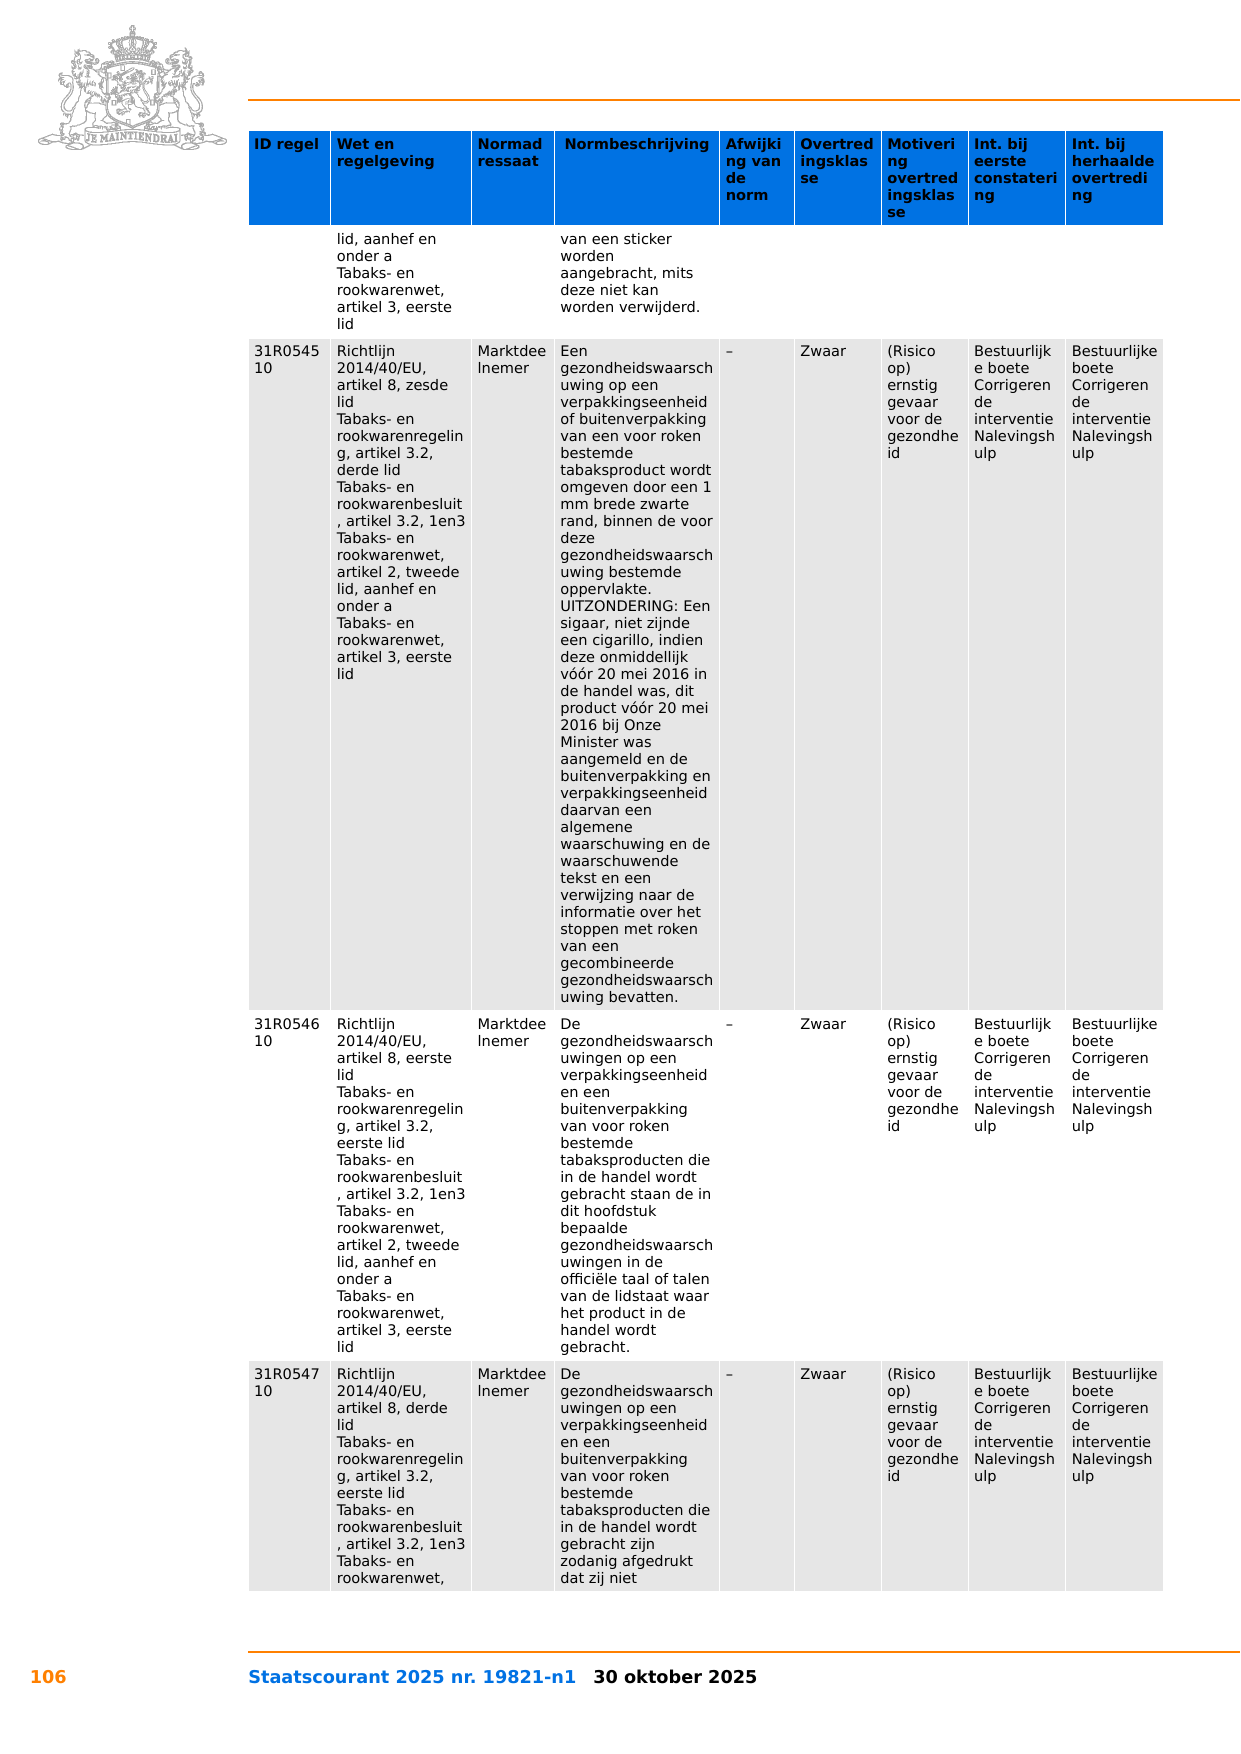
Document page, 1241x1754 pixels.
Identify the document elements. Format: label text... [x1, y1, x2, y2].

table_cell Richtlijn 2014/40/EU, artikel 8, derde lid Tabaks- en rookwarenregeling, artikel 3.2, eerste lid Tabaks- en rookwarenbesluit, artikel 3.2, 1en3 Tabaks- en rookwarenwet, [331, 1361, 471, 1591]
table_cell lid, aanhef en onder a Tabaks- en rookwarenwet, artikel 3, eerste lid [331, 226, 471, 337]
table_cell Bestuurlijke boete Corrigerende interventie Nalevingshulp [969, 339, 1065, 1010]
table_cell Een gezondheidswaarschuwing op een verpakkingseenheid of buitenverpakking van een voor roken bestemde tabaksproduct wordt omgeven door een 1 mm brede zwarte rand, binnen de voor deze gezondheidswaarschuwing bestemde oppervlakte. UITZONDERING: Een sigaar, niet zijnde een cigarillo, indien deze onmiddellijk vóór 20 mei 2016 in de handel was, dit product vóór 20 mei 2016 bij Onze Minister was aangemeld en de buitenverpakking en verpakkingseenheid daarvan een algemene waarschuwing en de waarschuwende tekst en een verwijzing naar de informatie over het stoppen met roken van een gecombineerde gezondheidswaarschuwing bevatten. [555, 339, 719, 1010]
table_header Overtredingsklasse [795, 131, 881, 225]
picture [38, 25, 227, 150]
table_cell [472, 226, 554, 337]
table_cell [720, 226, 794, 337]
table_header Motivering overtredingsklasse [882, 131, 968, 225]
table_header Int. bij herhaalde overtreding [1066, 131, 1163, 225]
table_header Wet en regelgeving [331, 131, 471, 225]
table_header Int. bij eerste constatering [969, 131, 1065, 225]
table_cell De gezondheidswaarschuwingen op een verpakkingseenheid en een buitenverpakking van voor roken bestemde tabaksproducten die in de handel wordt gebracht staan de in dit hoofdstuk bepaalde gezondheidswaarschuwingen in de officiële taal of talen van de lidstaat waar het product in de handel wordt gebracht. [555, 1011, 719, 1360]
table_cell [969, 226, 1065, 337]
table_cell 31R054510 [249, 339, 330, 1010]
table_cell Marktdeelnemer [472, 1011, 554, 1360]
table_cell [249, 226, 330, 337]
table_cell (Risico op) ernstig gevaar voor de gezondheid [882, 1361, 968, 1591]
table_cell Bestuurlijke boete Corrigerende interventie Nalevingshulp [1066, 1361, 1163, 1591]
table_header Afwijking van de norm [720, 131, 794, 225]
table_cell Bestuurlijke boete Corrigerende interventie Nalevingshulp [1066, 339, 1163, 1010]
table_cell – [720, 1361, 794, 1591]
table_cell van een sticker worden aangebracht, mits deze niet kan worden verwijderd. [555, 226, 719, 337]
table_cell Zwaar [795, 1011, 881, 1360]
table_cell Bestuurlijke boete Corrigerende interventie Nalevingshulp [969, 1361, 1065, 1591]
table_cell Richtlijn 2014/40/EU, artikel 8, zesde lid Tabaks- en rookwarenregeling, artikel 3.2, derde lid Tabaks- en rookwarenbesluit, artikel 3.2, 1en3 Tabaks- en rookwarenwet, artikel 2, tweede lid, aanhef en onder a Tabaks- en rookwarenwet, artikel 3, eerste lid [331, 339, 471, 1010]
table_cell (Risico op) ernstig gevaar voor de gezondheid [882, 1011, 968, 1360]
table_cell Bestuurlijke boete Corrigerende interventie Nalevingshulp [1066, 1011, 1163, 1360]
table_cell Zwaar [795, 339, 881, 1010]
table_header Normadressaat [472, 131, 554, 225]
table_cell Marktdeelnemer [472, 339, 554, 1010]
table_cell – [720, 1011, 794, 1360]
table_header ID regel [249, 131, 330, 225]
table_cell Zwaar [795, 1361, 881, 1591]
table_cell 31R054710 [249, 1361, 330, 1591]
table_cell (Risico op) ernstig gevaar voor de gezondheid [882, 339, 968, 1010]
table_cell 31R054610 [249, 1011, 330, 1360]
table_cell [1066, 226, 1163, 337]
table_cell [882, 226, 968, 337]
table_cell Richtlijn 2014/40/EU, artikel 8, eerste lid Tabaks- en rookwarenregeling, artikel 3.2, eerste lid Tabaks- en rookwarenbesluit, artikel 3.2, 1en3 Tabaks- en rookwarenwet, artikel 2, tweede lid, aanhef en onder a Tabaks- en rookwarenwet, artikel 3, eerste lid [331, 1011, 471, 1360]
table_cell [795, 226, 881, 337]
table_cell Marktdeelnemer [472, 1361, 554, 1591]
table_cell Bestuurlijke boete Corrigerende interventie Nalevingshulp [969, 1011, 1065, 1360]
table_cell De gezondheidswaarschuwingen op een verpakkingseenheid en een buitenverpakking van voor roken bestemde tabaksproducten die in de handel wordt gebracht zijn zodanig afgedrukt dat zij niet [555, 1361, 719, 1591]
table_cell – [720, 339, 794, 1010]
table_header Normbeschrijving [555, 131, 719, 225]
